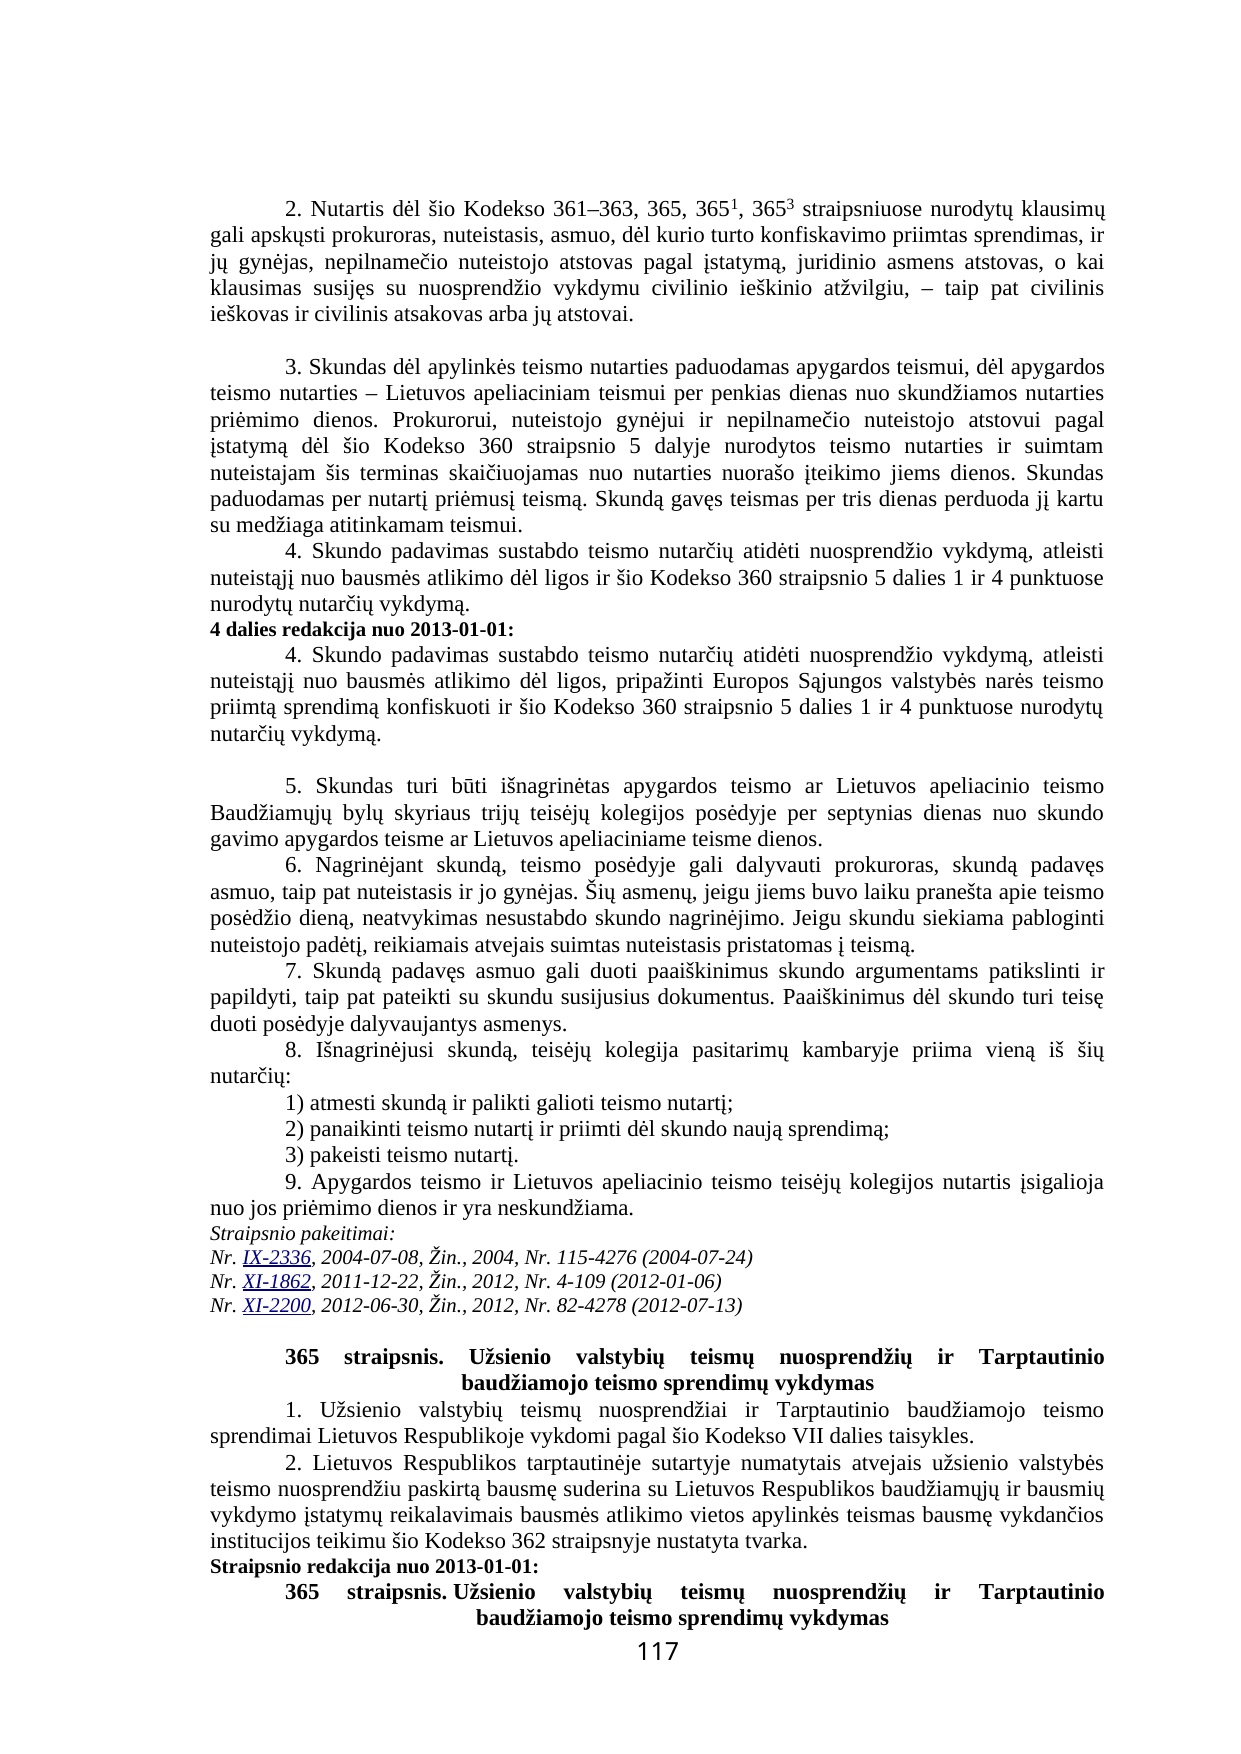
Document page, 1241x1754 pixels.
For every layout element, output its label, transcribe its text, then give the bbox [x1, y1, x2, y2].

text 9. Apygardos teismo ir Lietuvos apeliacinio teismo teisėjų kolegijos nutartis įsigalioja nuo jos priėmimo dienos ir yra neskundžiama. [210, 1168, 1106, 1221]
text 6. Nagrinėjant skundą, teismo posėdyje gali dalyvauti prokuroras, skundą padavęs asmuo, taip pat nuteistasis ir jo gynėjas. Šių asmenų, jeigu jiems buvo laiku pranešta apie teismo posėdžio dieną, neatvykimas nesustabdo skundo nagrinėjimo. Jeigu skundu siekiama pabloginti nuteistojo padėtį, reikiamais atvejais suimtas nuteistasis pristatomas į teismą. [210, 852, 1106, 957]
text 5. Skundas turi būti išnagrinėtas apygardos teismo ar Lietuvos apeliacinio teismo Baudžiamųjų bylų skyriaus trijų teisėjų kolegijos posėdyje per septynias dienas nuo skundo gavimo apygardos teisme ar Lietuvos apeliaciniame teisme dienos. [210, 772, 1106, 852]
text 3) pakeisti teismo nutartį. [210, 1141, 1106, 1168]
text 365 straipsnis. Užsienio valstybių teismų nuosprendžių ir Tarptautinio baudžiamojo teismo sprendimų vykdymas [285, 1343, 1106, 1396]
text 4. Skundo padavimas sustabdo teismo nutarčių atidėti nuosprendžio vykdymą, atleisti nuteistąjį nuo bausmės atlikimo dėl ligos ir šio Kodekso 360 straipsnio 5 dalies 1 ir 4 punktuose nurodytų nutarčių vykdymą. [210, 538, 1106, 617]
text 8. Išnagrinėjusi skundą, teisėjų kolegija pasitarimų kambaryje priima vieną iš šių nutarčių: [210, 1036, 1106, 1089]
text 1) atmesti skundą ir palikti galioti teismo nutartį; [210, 1089, 1106, 1115]
text 1. Užsienio valstybių teismų nuosprendžiai ir Tarptautinio baudžiamojo teismo sprendimai Lietuvos Respublikoje vykdomi pagal šio Kodekso VII dalies taisykles. [210, 1396, 1106, 1448]
text 4. Skundo padavimas sustabdo teismo nutarčių atidėti nuosprendžio vykdymą, atleisti nuteistąjį nuo bausmės atlikimo dėl ligos, pripažinti Europos Sąjungos valstybės narės teismo priimtą sprendimą konfiskuoti ir šio Kodekso 360 straipsnio 5 dalies 1 ir 4 punktuose nurodytų nutarčių vykdymą. [210, 641, 1106, 746]
text Straipsnio pakeitimai: [210, 1221, 1106, 1244]
text 2. Nutartis dėl šio Kodekso 361–363, 365, 3651, 3653 straipsniuose nurodytų klausimų gali apskųsti prokuroras, nuteistasis, asmuo, dėl kurio turto konfiskavimo priimtas sprendimas, ir jų gynėjas, nepilnamečio nuteistojo atstovas pagal įstatymą, juridinio asmens atstovas, o kai klausimas susijęs su nuosprendžio vykdymu civilinio ieškinio atžvilgiu, – taip pat civilinis ieškovas ir civilinis atsakovas arba jų atstovai. [210, 195, 1106, 327]
text 365 straipsnis. Užsienio valstybių teismų nuosprendžių ir Tarptautinio baudžiamojo teismo sprendimų vykdymas [285, 1578, 1106, 1631]
text Straipsnio redakcija nuo 2013-01-01: [210, 1554, 1106, 1578]
text 2) panaikinti teismo nutartį ir priimti dėl skundo naują sprendimą; [210, 1115, 1106, 1141]
text 7. Skundą padavęs asmuo gali duoti paaiškinimus skundo argumentams patikslinti ir papildyti, taip pat pateikti su skundu susijusius dokumentus. Paaiškinimus dėl skundo turi teisę duoti posėdyje dalyvaujantys asmenys. [210, 957, 1106, 1036]
text Nr. XI-2200, 2012-06-30, Žin., 2012, Nr. 82-4278 (2012-07-13) [210, 1293, 1106, 1317]
text Nr. IX-2336, 2004-07-08, Žin., 2004, Nr. 115-4276 (2004-07-24) [210, 1244, 1106, 1269]
text 2. Lietuvos Respublikos tarptautinėje sutartyje numatytais atvejais užsienio valstybės teismo nuosprendžiu paskirtą bausmę suderina su Lietuvos Respublikos baudžiamųjų ir bausmių vykdymo įstatymų reikalavimais bausmės atlikimo vietos apylinkės teismas bausmę vykdančios institucijos teikimu šio Kodekso 362 straipsnyje nustatyta tvarka. [210, 1448, 1106, 1554]
text Nr. XI-1862, 2011-12-22, Žin., 2012, Nr. 4-109 (2012-01-06) [210, 1269, 1106, 1293]
text 3. Skundas dėl apylinkės teismo nutarties paduodamas apygardos teismui, dėl apygardos teismo nutarties – Lietuvos apeliaciniam teismui per penkias dienas nuo skundžiamos nutarties priėmimo dienos. Prokurorui, nuteistojo gynėjui ir nepilnamečio nuteistojo atstovui pagal įstatymą dėl šio Kodekso 360 straipsnio 5 dalyje nurodytos teismo nutarties ir suimtam nuteistajam šis terminas skaičiuojamas nuo nutarties nuorašo įteikimo jiems dienos. Skundas paduodamas per nutartį priėmusį teismą. Skundą gavęs teismas per tris dienas perduoda jį kartu su medžiaga atitinkamam teismui. [210, 353, 1106, 538]
text 4 dalies redakcija nuo 2013-01-01: [210, 617, 1106, 641]
